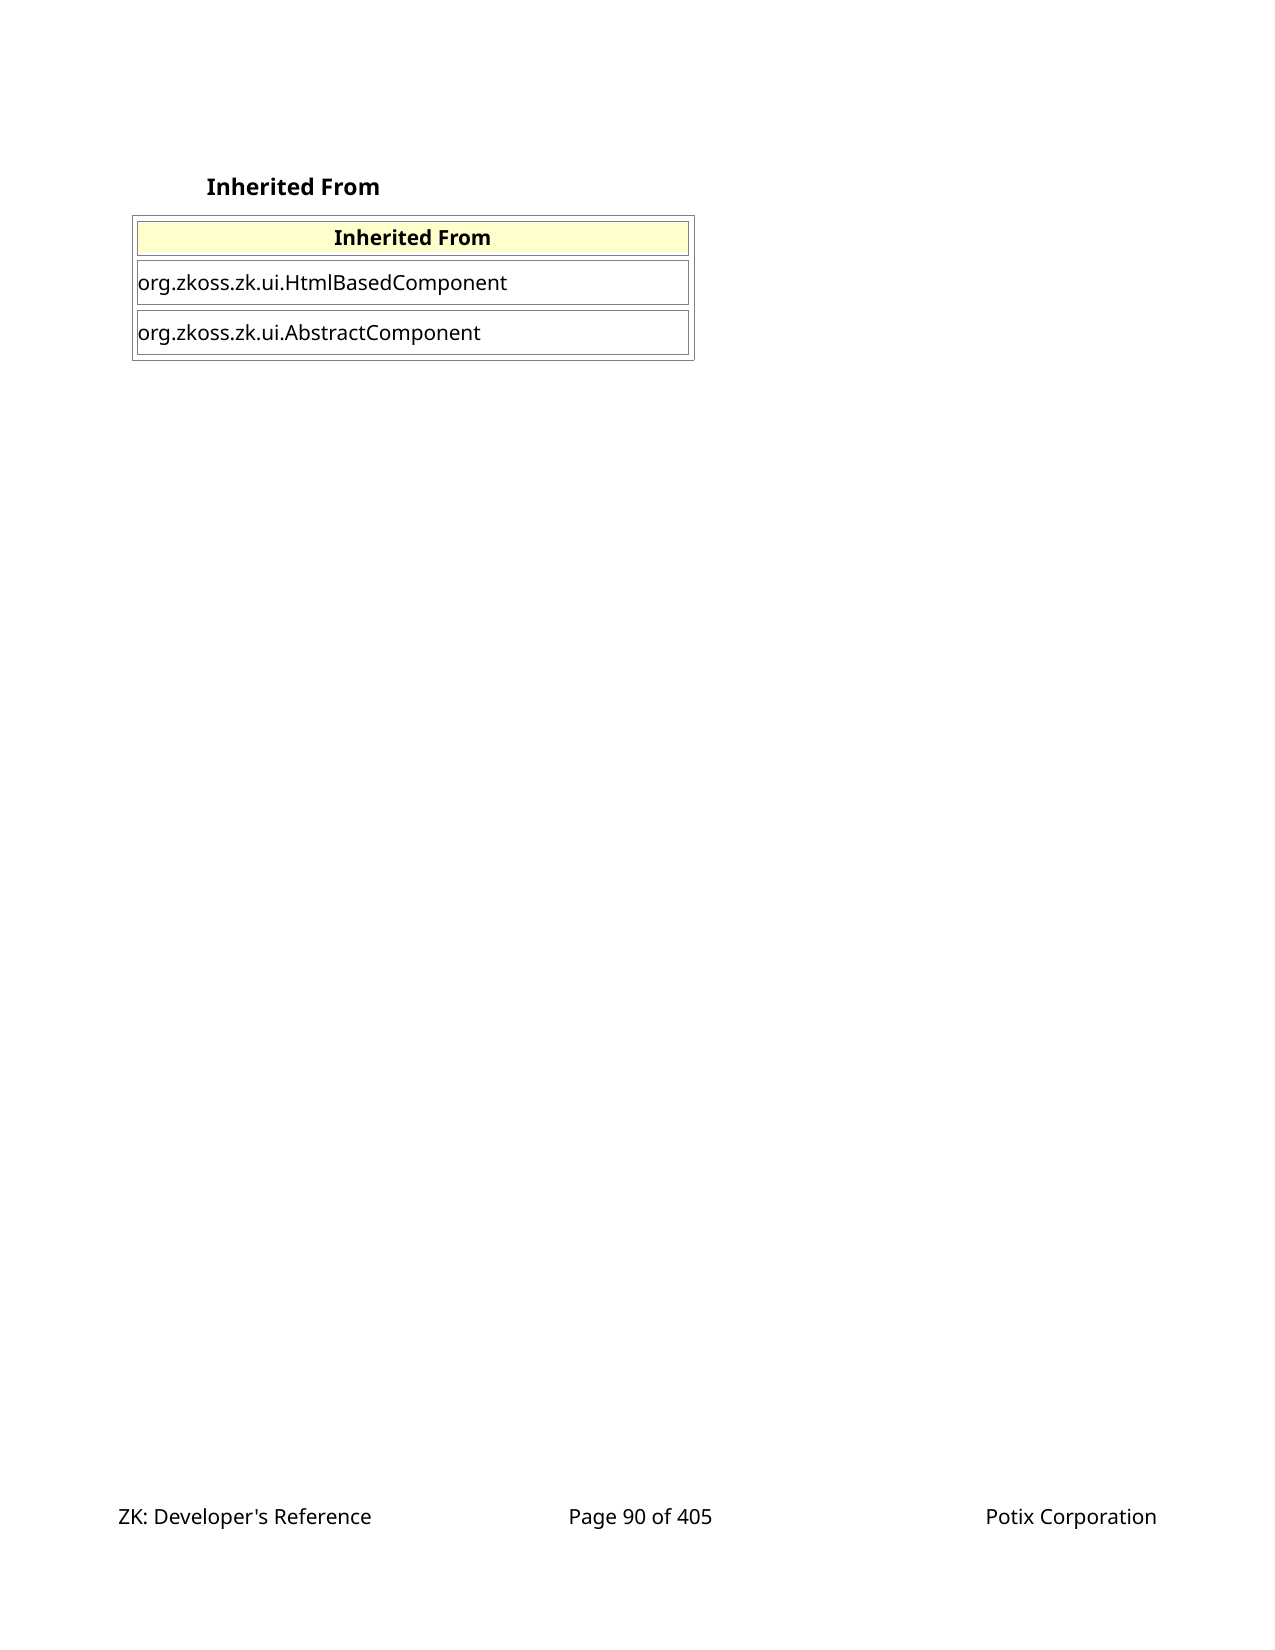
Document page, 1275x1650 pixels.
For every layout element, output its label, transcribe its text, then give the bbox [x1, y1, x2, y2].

subtitle Inherited From [207, 171, 1157, 203]
table_header Inherited From [134, 216, 691, 254]
table_cell org.zkoss.zk.ui.AbstractComponent [134, 304, 691, 354]
table_cell org.zkoss.zk.ui.HtmlBasedComponent [134, 255, 691, 304]
